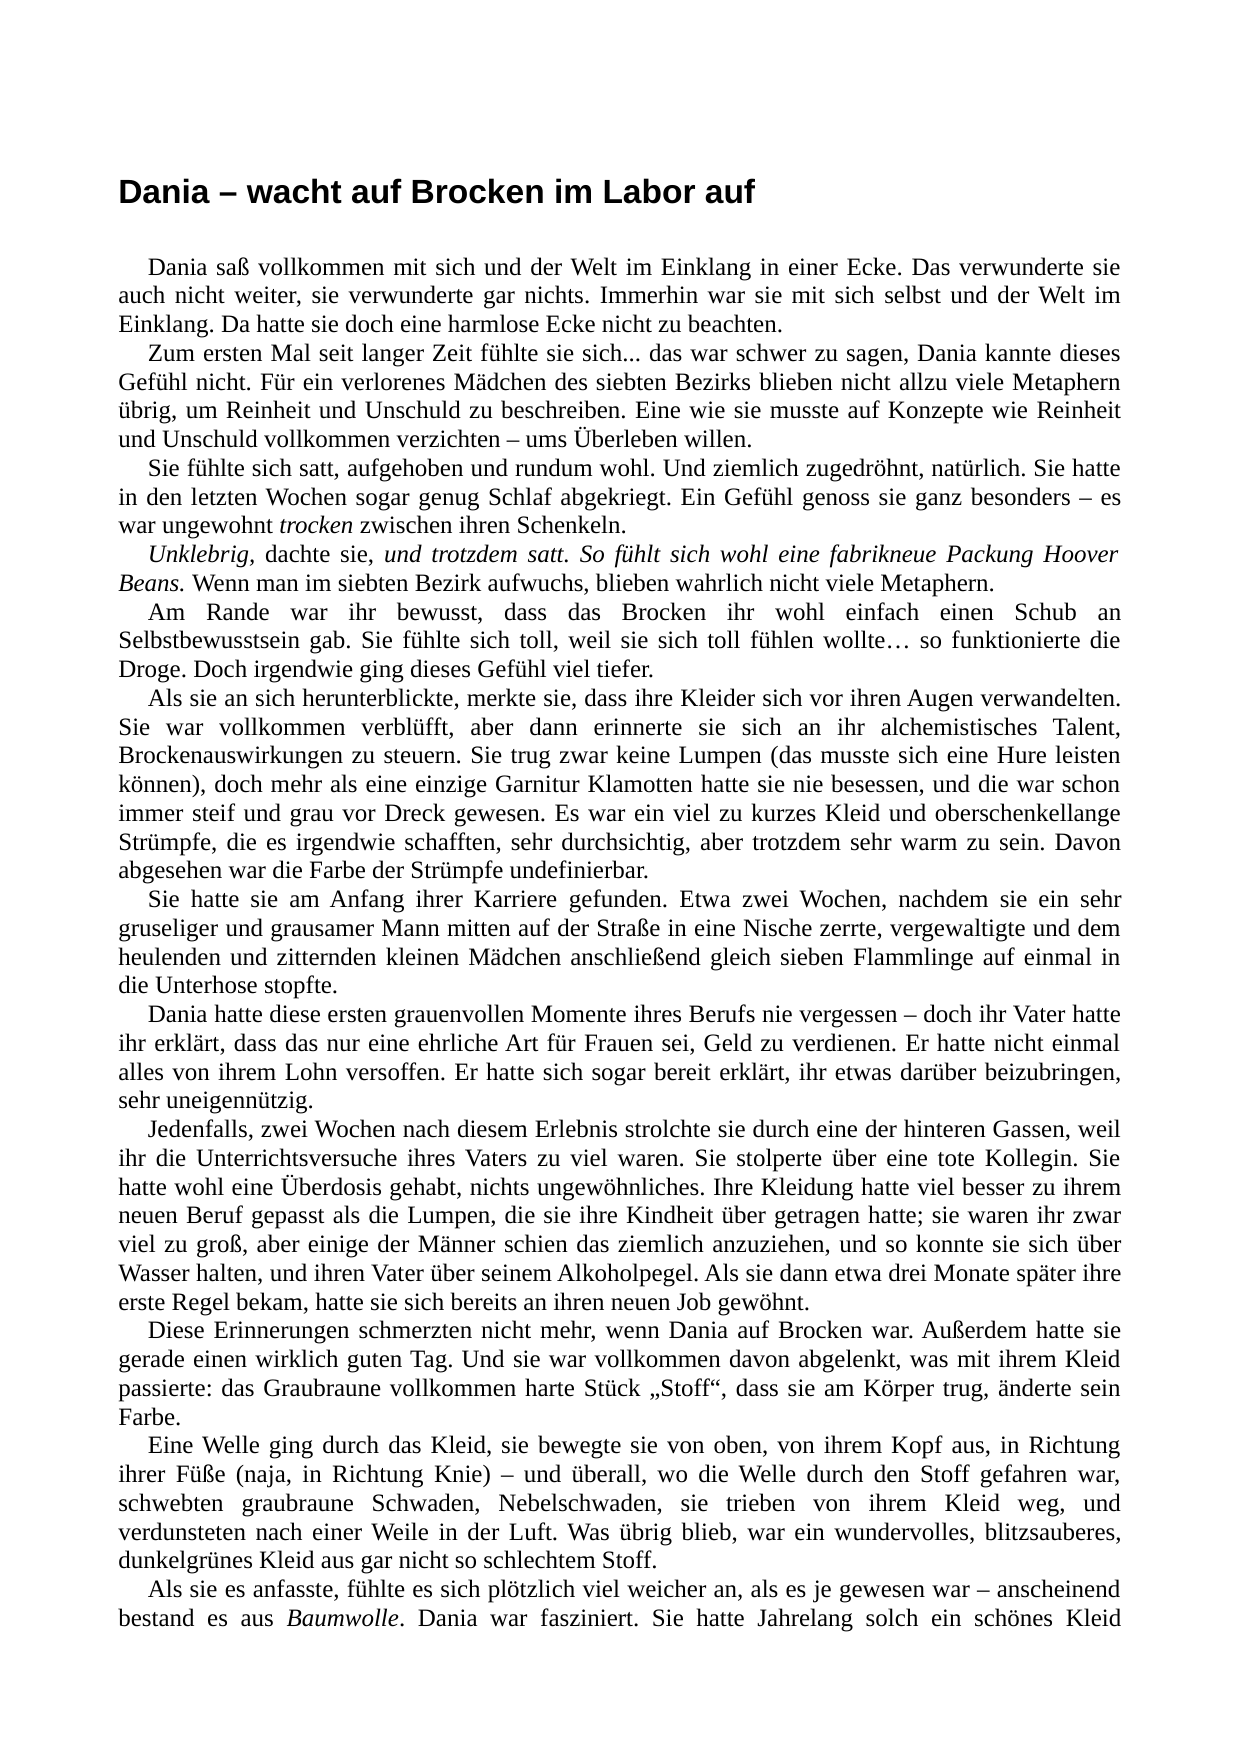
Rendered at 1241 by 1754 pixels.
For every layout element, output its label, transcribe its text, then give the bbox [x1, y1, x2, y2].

text Sie fühlte sich satt, aufgehoben und rundum wohl. Und ziemlich zugedröhnt, natürlich. Sie hatte in den letzten Wochen sogar genug Schlaf abgekriegt. Ein Gefühl genoss sie ganz besonders – es war ungewohnt trocken zwischen ihren Schenkeln. [118, 453, 1122, 539]
text Als sie es anfasste, fühlte es sich plötzlich viel weicher an, als es je gewesen war – anscheinend bestand es aus Baumwolle. Dania war fasziniert. Sie hatte Jahrelang solch ein schönes Kleid [118, 1574, 1122, 1632]
text Eine Welle ging durch das Kleid, sie bewegte sie von oben, von ihrem Kopf aus, in Richtung ihrer Füße (naja, in Richtung Knie) – und überall, wo die Welle durch den Stoff gefahren war, schwebten graubraune Schwaden, Nebelschwaden, sie trieben von ihrem Kleid weg, und verdunsteten nach einer Weile in der Luft. Was übrig blieb, war ein wundervolles, blitzsauberes, dunkelgrünes Kleid aus gar nicht so schlechtem Stoff. [118, 1431, 1122, 1574]
text Sie hatte sie am Anfang ihrer Karriere gefunden. Etwa zwei Wochen, nachdem sie ein sehr gruseliger und grausamer Mann mitten auf der Straße in eine Nische zerrte, vergewaltigte und dem heulenden und zitternden kleinen Mädchen anschließend gleich sieben Flammlinge auf einmal in die Unterhose stopfte. [118, 884, 1122, 999]
text Zum ersten Mal seit langer Zeit fühlte sie sich... das war schwer zu sagen, Dania kannte dieses Gefühl nicht. Für ein verlorenes Mädchen des siebten Bezirks blieben nicht allzu viele Metaphern übrig, um Reinheit und Unschuld zu beschreiben. Eine wie sie musste auf Konzepte wie Reinheit und Unschuld vollkommen verzichten – ums Überleben willen. [118, 338, 1122, 453]
text Als sie an sich herunterblickte, merkte sie, dass ihre Kleider sich vor ihren Augen verwandelten. Sie war vollkommen verblüfft, aber dann erinnerte sie sich an ihr alchemistisches Talent, Brockenauswirkungen zu steuern. Sie trug zwar keine Lumpen (das musste sich eine Hure leisten können), doch mehr als eine einzige Garnitur Klamotten hatte sie nie besessen, und die war schon immer steif und grau vor Dreck gewesen. Es war ein viel zu kurzes Kleid und oberschenkellange Strümpfe, die es irgendwie schafften, sehr durchsichtig, aber trotzdem sehr warm zu sein. Davon abgesehen war die Farbe der Strümpfe undefinierbar. [118, 683, 1122, 884]
text Diese Erinnerungen schmerzten nicht mehr, wenn Dania auf Brocken war. Außerdem hatte sie gerade einen wirklich guten Tag. Und sie war vollkommen davon abgelenkt, was mit ihrem Kleid passierte: das Graubraune vollkommen harte Stück „Stoff“, dass sie am Körper trug, änderte sein Farbe. [118, 1316, 1122, 1431]
text Unklebrig, dachte sie, und trotzdem satt. So fühlt sich wohl eine fabrikneue Packung Hoover Beans. Wenn man im siebten Bezirk aufwuchs, blieben wahrlich nicht viele Metaphern. [118, 539, 1122, 597]
text Dania saß vollkommen mit sich und der Welt im Einklang in einer Ecke. Das verwunderte sie auch nicht weiter, sie verwunderte gar nichts. Immerhin war sie mit sich selbst und der Welt im Einklang. Da hatte sie doch eine harmlose Ecke nicht zu beachten. [118, 252, 1122, 338]
text Am Rande war ihr bewusst, dass das Brocken ihr wohl einfach einen Schub an Selbstbewusstsein gab. Sie fühlte sich toll, weil sie sich toll fühlen wollte… so funktionierte die Droge. Doch irgendwie ging dieses Gefühl viel tiefer. [118, 597, 1122, 683]
text Dania hatte diese ersten grauenvollen Momente ihres Berufs nie vergessen – doch ihr Vater hatte ihr erklärt, dass das nur eine ehrliche Art für Frauen sei, Geld zu verdienen. Er hatte nicht einmal alles von ihrem Lohn versoffen. Er hatte sich sogar bereit erklärt, ihr etwas darüber beizubringen, sehr uneigennützig. [118, 999, 1122, 1114]
subtitle Dania – wacht auf Brocken im Labor auf [118, 172, 1122, 211]
text Jedenfalls, zwei Wochen nach diesem Erlebnis strolchte sie durch eine der hinteren Gassen, weil ihr die Unterrichtsversuche ihres Vaters zu viel waren. Sie stolperte über eine tote Kollegin. Sie hatte wohl eine Überdosis gehabt, nichts ungewöhnliches. Ihre Kleidung hatte viel besser zu ihrem neuen Beruf gepasst als die Lumpen, die sie ihre Kindheit über getragen hatte; sie waren ihr zwar viel zu groß, aber einige der Männer schien das ziemlich anzuziehen, und so konnte sie sich über Wasser halten, und ihren Vater über seinem Alkoholpegel. Als sie dann etwa drei Monate später ihre erste Regel bekam, hatte sie sich bereits an ihren neuen Job gewöhnt. [118, 1114, 1122, 1316]
